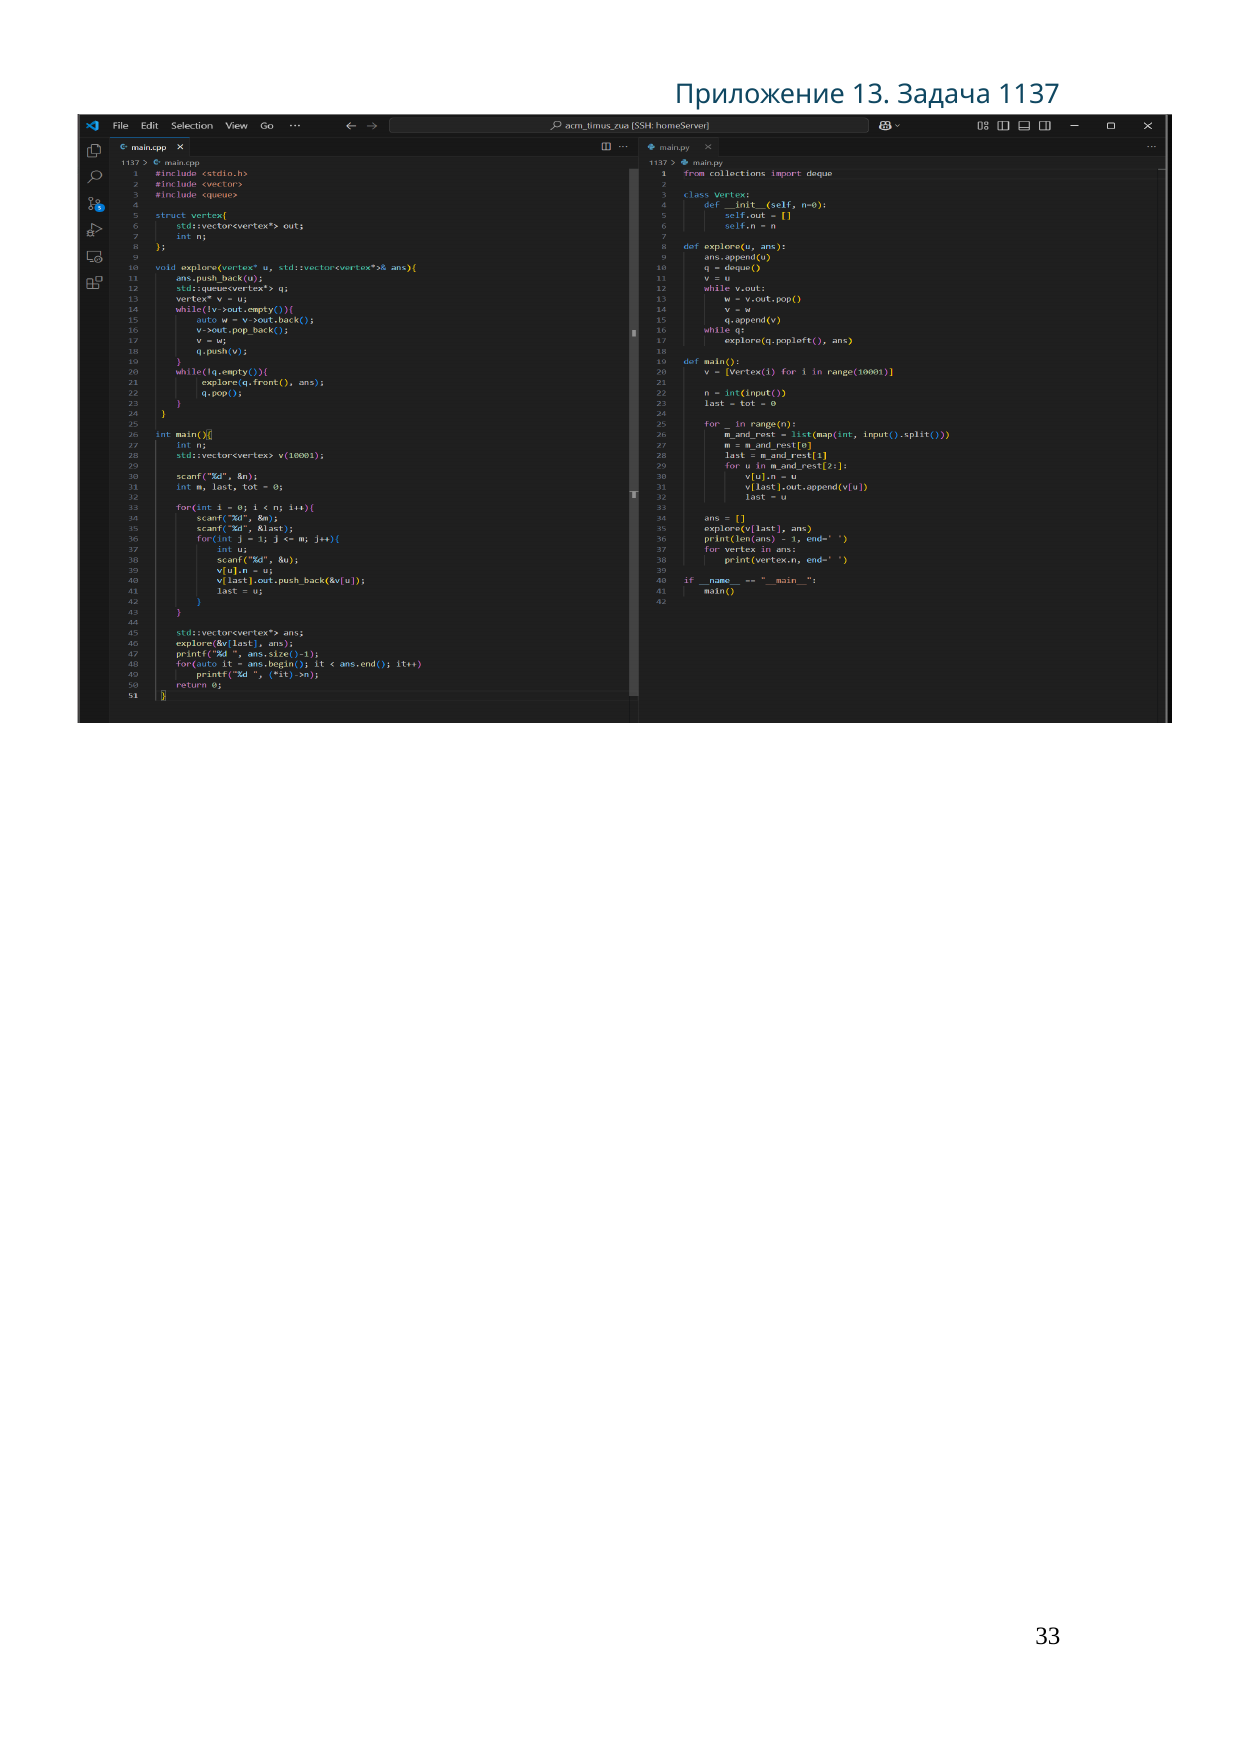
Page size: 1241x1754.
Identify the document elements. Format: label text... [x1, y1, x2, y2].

subtitle Приложение 13. Задача 1137 [186, 75, 1060, 112]
